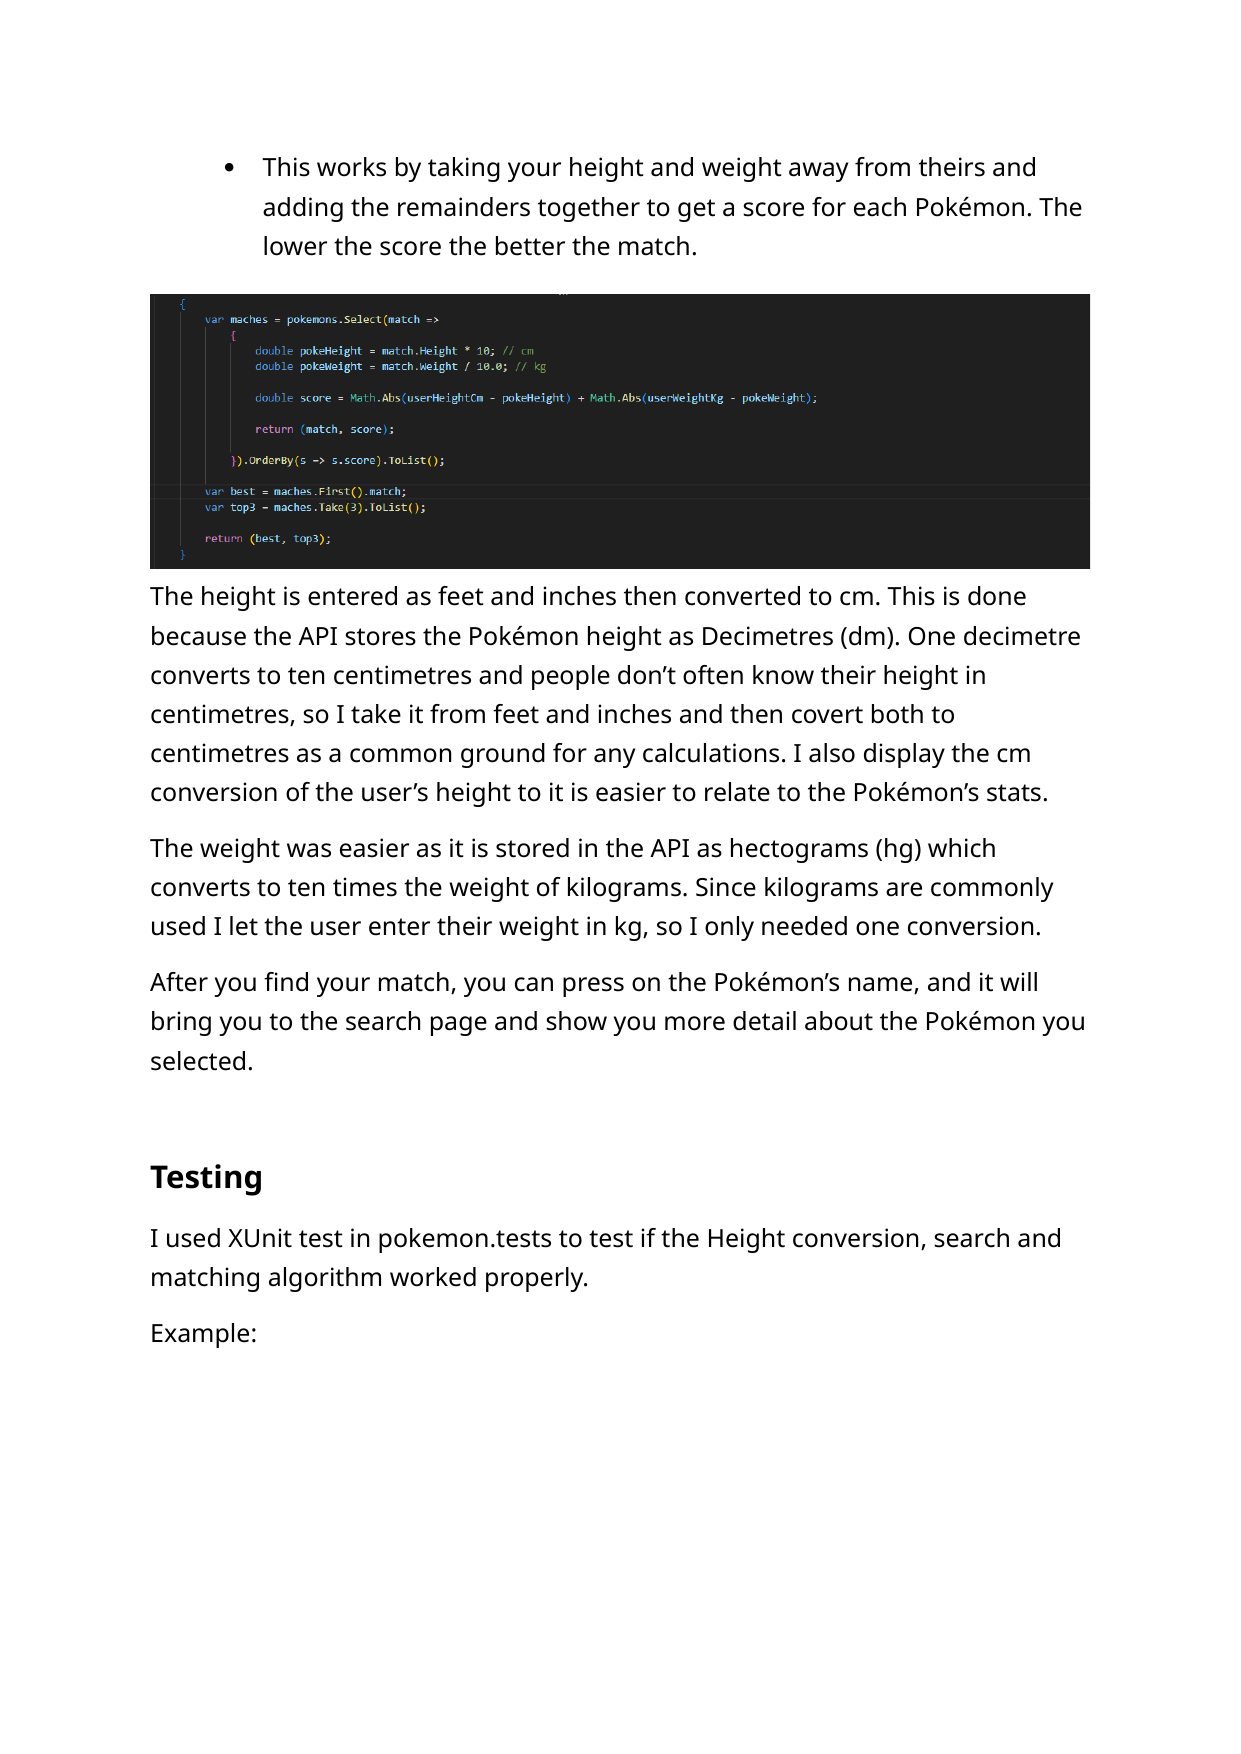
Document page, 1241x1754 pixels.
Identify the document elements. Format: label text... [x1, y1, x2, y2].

text The height is entered as feet and inches then converted to cm. This is done because the API stores the Pokémon height as Decimetres (dm). One decimetre converts to ten centimetres and people don’t often know their height in centimetres, so I take it from feet and inches and then covert both to centimetres as a common ground for any calculations. I also display the cm conversion of the user’s height to it is easier to relate to the Pokémon’s stats. [150, 579, 1090, 809]
text The weight was easier as it is stored in the API as hectograms (hg) which converts to ten times the weight of kilograms. Since kilograms are commonly used I let the user enter their weight in kg, so I only needed one conversion. [150, 831, 1090, 943]
text Testing [150, 1155, 1090, 1197]
text Example: [150, 1316, 1090, 1349]
list This works by taking your height and weight away from theirs and adding the remainders together to get a score for each Pokémon. The lower the score the better the match. [225, 150, 1090, 262]
text I used XUnit test in pokemon.tests to test if the Height conversion, search and matching algorithm worked properly. [150, 1221, 1090, 1294]
text After you find your match, you can press on the Pokémon’s name, and it will bring you to the search page and show you more detail about the Pokémon you selected. [150, 965, 1090, 1077]
